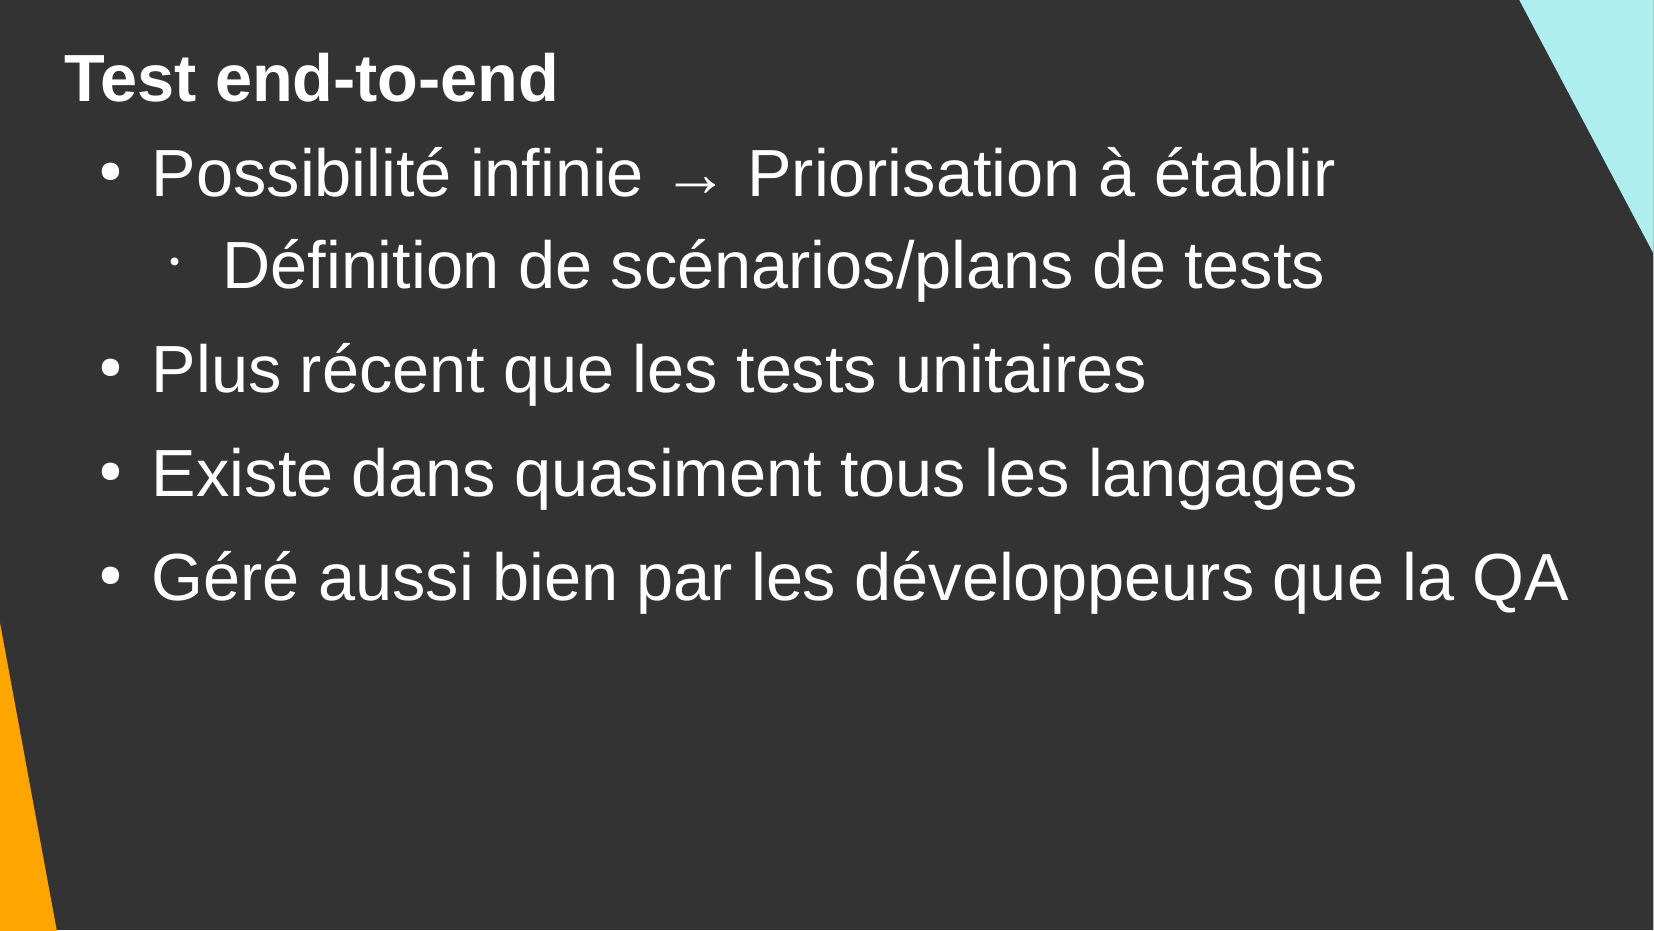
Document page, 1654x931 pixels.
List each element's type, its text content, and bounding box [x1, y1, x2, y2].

list Possibilité infinie → Priorisation à établir Définition de scénarios/plans de tests Plus récent que les tests unitaires Existe dans quasiment tous les langages Géré aussi bien par les développeurs que la QA [80, 135, 1620, 680]
text_box [1519, 0, 1654, 255]
text_box [0, 622, 57, 931]
title Test end-to-end [64, 40, 1075, 116]
